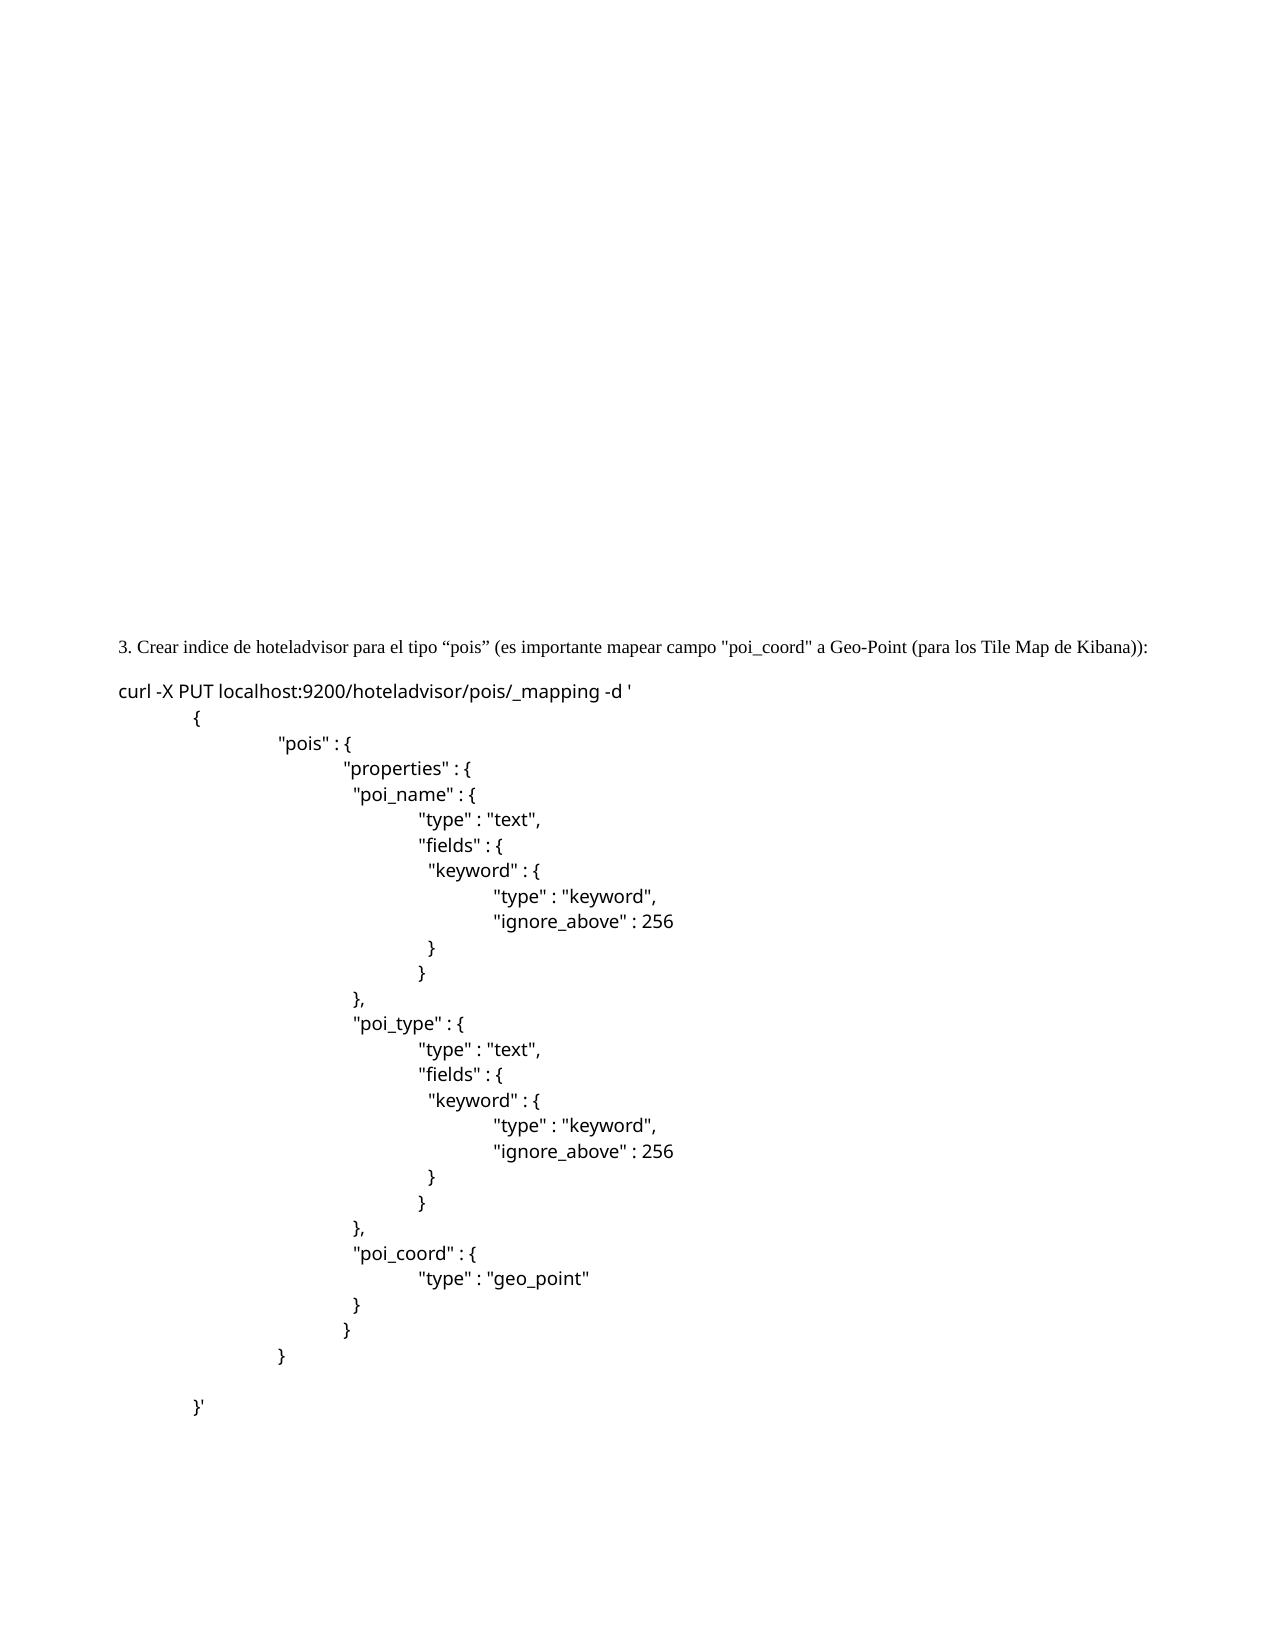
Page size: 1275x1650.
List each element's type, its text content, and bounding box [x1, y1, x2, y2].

text } [118, 1317, 1157, 1342]
text "type" : "text", [118, 1036, 1157, 1062]
text } [118, 1189, 1157, 1215]
text } [118, 1291, 1157, 1317]
text "fields" : { [118, 1062, 1157, 1087]
text "fields" : { [118, 832, 1157, 857]
text curl -X PUT localhost:9200/hoteladvisor/pois/_mapping -d ' [118, 679, 1157, 704]
text }, [118, 985, 1157, 1011]
text "poi_coord" : { [118, 1240, 1157, 1266]
text { [118, 704, 1157, 730]
text "type" : "keyword", [118, 883, 1157, 908]
text }, [118, 1215, 1157, 1240]
text "type" : "geo_point" [118, 1266, 1157, 1291]
text } [118, 959, 1157, 985]
text "poi_name" : { [118, 781, 1157, 806]
text "properties" : { [118, 755, 1157, 781]
text "type" : "keyword", [118, 1113, 1157, 1138]
text 3. Crear indice de hoteladvisor para el tipo “pois” (es importante mapear campo "poi_coord" a Geo-Point (para los Tile Map de Kibana)): [118, 636, 1157, 657]
text "poi_type" : { [118, 1011, 1157, 1036]
text "keyword" : { [118, 857, 1157, 883]
text "ignore_above" : 256 [118, 908, 1157, 934]
text "ignore_above" : 256 [118, 1138, 1157, 1164]
text "type" : "text", [118, 806, 1157, 832]
text "pois" : { [118, 730, 1157, 755]
text "keyword" : { [118, 1087, 1157, 1113]
text } [118, 1342, 1157, 1368]
text }' [118, 1393, 1157, 1419]
text } [118, 1164, 1157, 1189]
text } [118, 934, 1157, 959]
